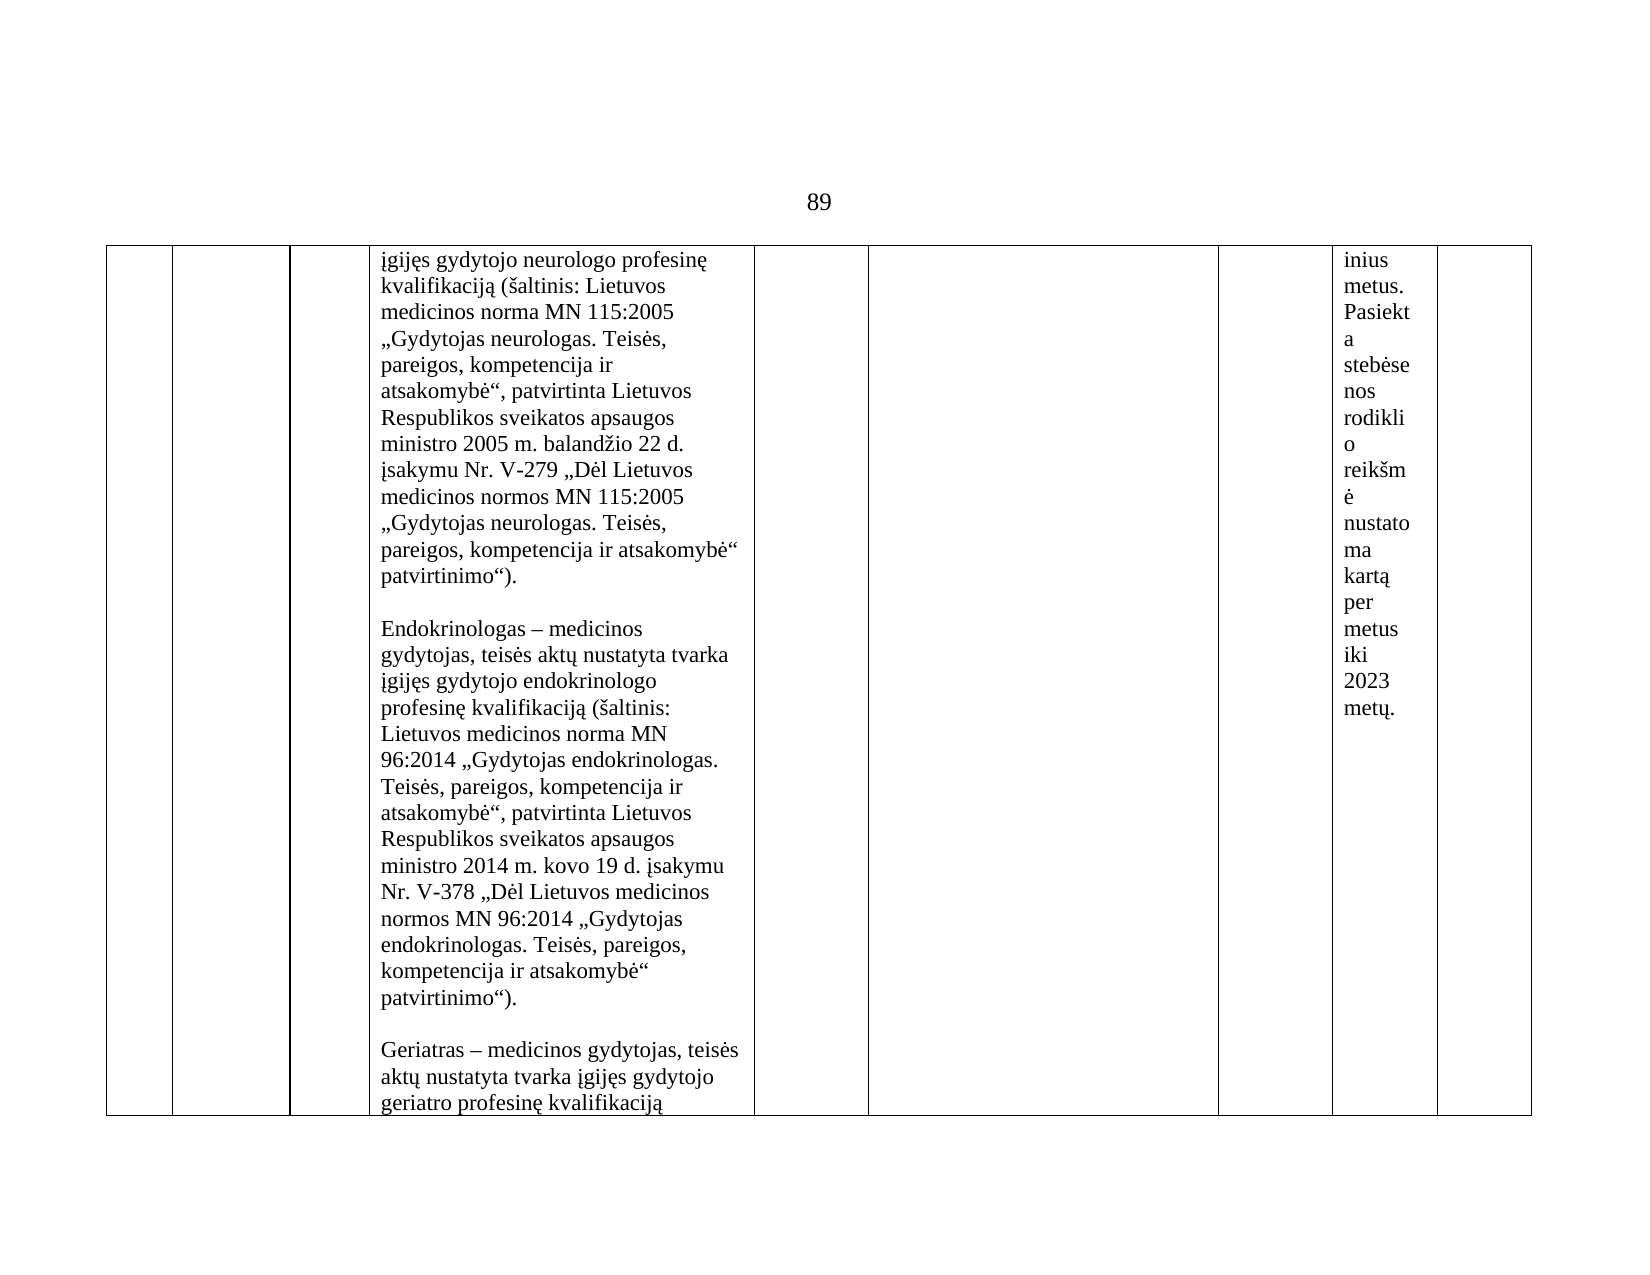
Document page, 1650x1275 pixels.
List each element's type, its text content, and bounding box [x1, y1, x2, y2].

table_cell [1438, 246, 1531, 1115]
table_cell [755, 246, 868, 1115]
table_cell [107, 246, 172, 1115]
table_cell [1219, 246, 1332, 1115]
table_cell [869, 246, 1218, 1115]
table_cell įgijęs gydytojo neurologo profesinę kvalifikaciją (šaltinis: Lietuvos medicinos norma MN 115:2005 „Gydytojas neurologas. Teisės, pareigos, kompetencija ir atsakomybė“, patvirtinta Lietuvos Respublikos sveikatos apsaugos ministro 2005 m. balandžio 22 d. įsakymu Nr. V-279 „Dėl Lietuvos medicinos normos MN 115:2005 „Gydytojas neurologas. Teisės, pareigos, kompetencija ir atsakomybė“ patvirtinimo“). Endokrinologas – medicinos gydytojas, teisės aktų nustatyta tvarka įgijęs gydytojo endokrinologo profesinę kvalifikaciją (šaltinis: Lietuvos medicinos norma MN 96:2014 „Gydytojas endokrinologas. Teisės, pareigos, kompetencija ir atsakomybė“, patvirtinta Lietuvos Respublikos sveikatos apsaugos ministro 2014 m. kovo 19 d. įsakymu Nr. V-378 „Dėl Lietuvos medicinos normos MN 96:2014 „Gydytojas endokrinologas. Teisės, pareigos, kompetencija ir atsakomybė“ patvirtinimo“). Geriatras – medicinos gydytojas, teisės aktų nustatyta tvarka įgijęs gydytojo geriatro profesinę kvalifikaciją [370, 246, 754, 1115]
table_cell [291, 246, 369, 1115]
table_cell [173, 246, 289, 1115]
table_cell inius metus. Pasiekta stebėsenos rodiklio reikšmė nustatoma kartą per metus iki 2023 metų. [1333, 246, 1437, 1115]
